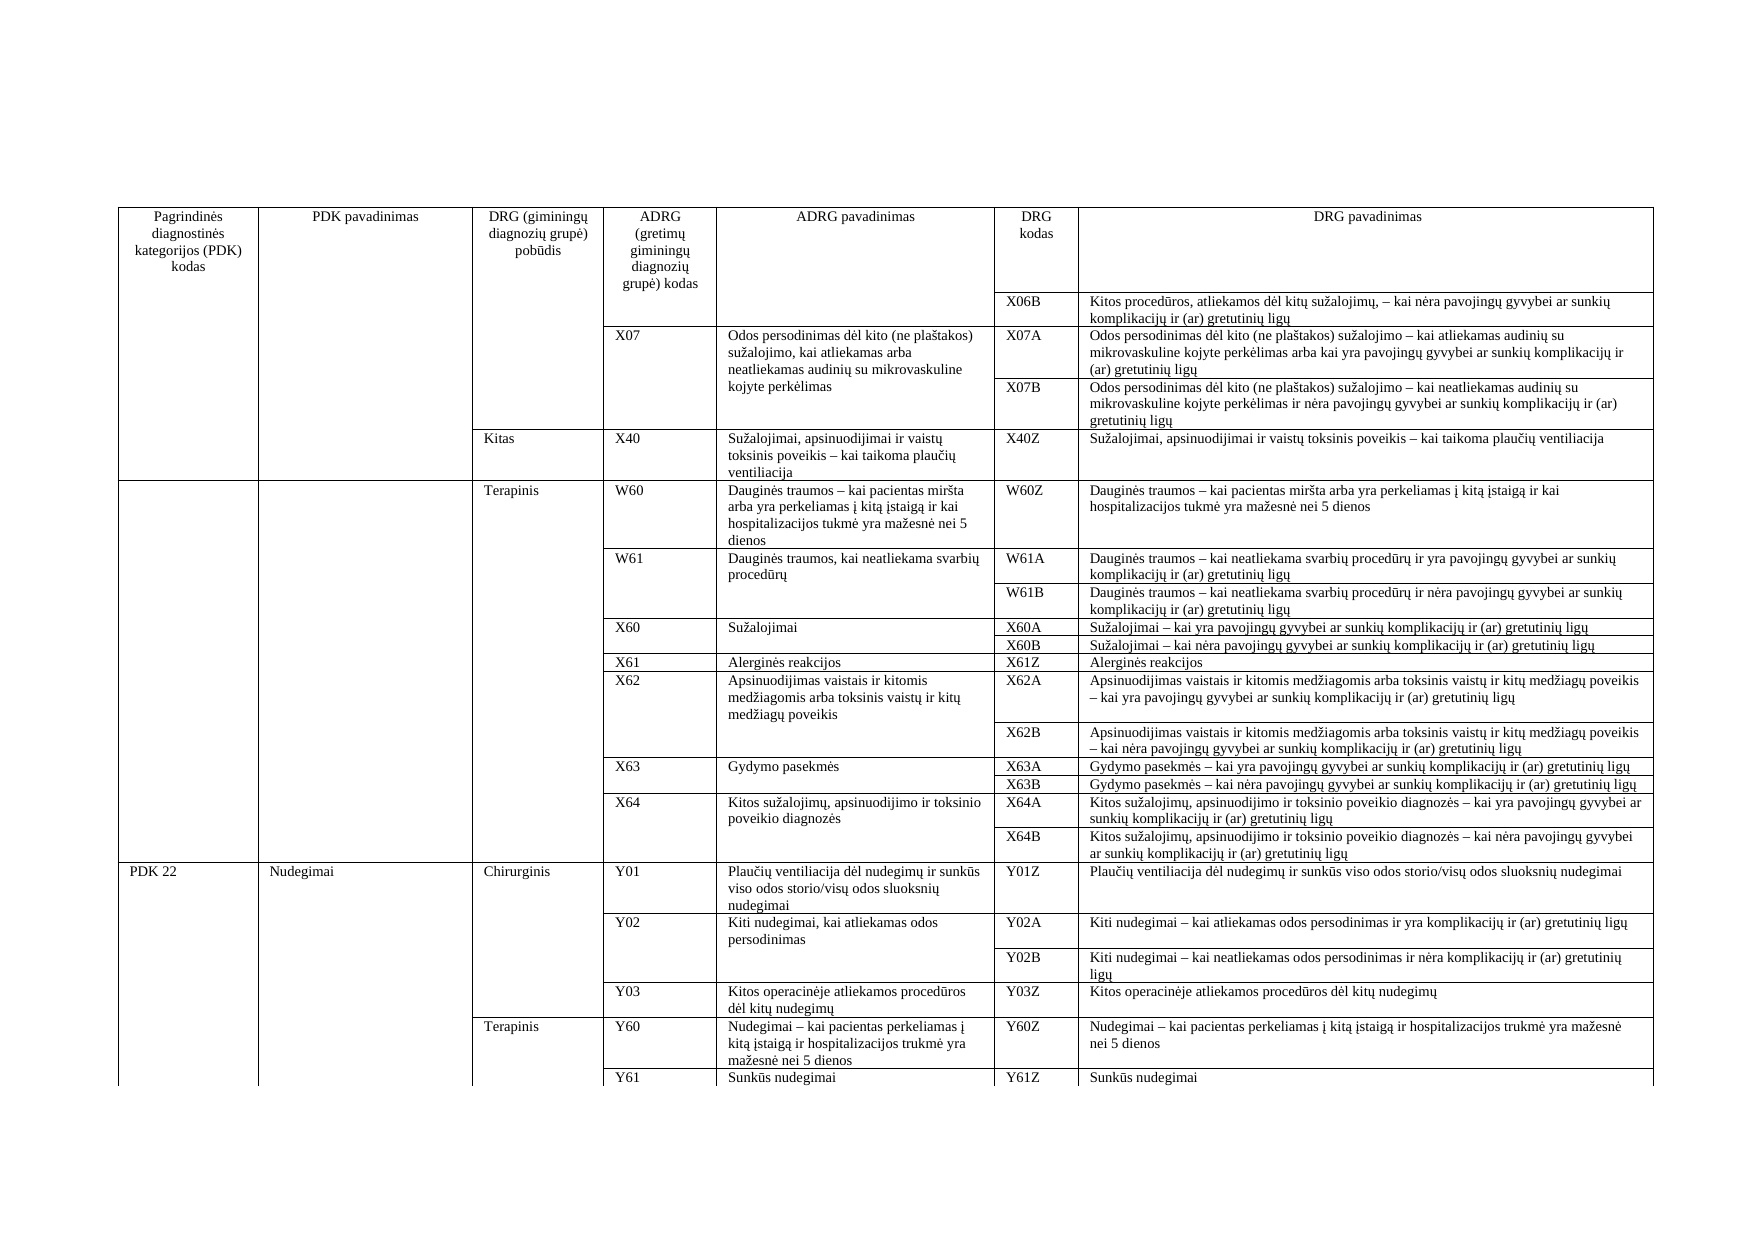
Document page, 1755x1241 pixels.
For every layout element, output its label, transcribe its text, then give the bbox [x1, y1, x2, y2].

table_cell Nudegimai – kai pacientas perkeliamas į kitą įstaigą ir hospitalizacijos trukmė yra mažesnė nei 5 dienos [1079, 1018, 1653, 1068]
table_cell [473, 292, 603, 326]
table_cell [119, 913, 258, 948]
table_cell [119, 671, 258, 722]
table_cell [604, 722, 716, 757]
table_cell Plaučių ventiliacija dėl nudegimų ir sunkūs viso odos storio/visų odos sluoksnių nudegimai [1079, 863, 1653, 913]
table_cell Alerginės reakcijos [1079, 654, 1653, 671]
table_cell [473, 948, 603, 982]
table_cell [119, 548, 258, 583]
table_cell Y03 [604, 983, 716, 1017]
table_cell Y60Z [995, 1018, 1078, 1068]
table_cell Dauginės traumos, kai neatliekama svarbių procedūrų [717, 549, 994, 583]
table_cell [119, 1068, 258, 1086]
table_cell Gydymo pasekmės – kai nėra pavojingų gyvybei ar sunkių komplikacijų ir (ar) gretutinių ligų [1079, 776, 1653, 792]
table_cell [259, 326, 472, 377]
table_cell [259, 722, 472, 757]
table_cell [259, 793, 472, 827]
table_cell [473, 635, 603, 653]
table_cell X63 [604, 758, 716, 775]
table_cell Y61Z [995, 1069, 1078, 1086]
table_cell [259, 1017, 472, 1068]
table_cell [119, 982, 258, 1017]
table_cell [119, 1017, 258, 1068]
table_cell Kitas [473, 430, 603, 480]
table_header PDK pavadinimas [259, 208, 472, 292]
table_cell [604, 948, 716, 982]
table_cell Y02 [604, 914, 716, 948]
table_cell Dauginės traumos – kai neatliekama svarbių procedūrų ir yra pavojingų gyvybei ar sunkių komplikacijų ir (ar) gretutinių ligų [1079, 549, 1653, 583]
table_cell [119, 378, 258, 429]
table_cell [473, 1068, 603, 1086]
table_cell Y01Z [995, 863, 1078, 913]
table_cell X60 [604, 619, 716, 635]
table_cell [119, 948, 258, 982]
table_cell X06B [995, 293, 1078, 326]
table_cell Sužalojimai [717, 619, 994, 635]
table_cell [259, 827, 472, 862]
table_cell Kitos sužalojimų, apsinuodijimo ir toksinio poveikio diagnozės – kai yra pavojingų gyvybei ar sunkių komplikacijų ir (ar) gretutinių ligų [1079, 794, 1653, 827]
table_cell [717, 635, 994, 653]
table_cell Dauginės traumos – kai pacientas miršta arba yra perkeliamas į kitą įstaigą ir kai hospitalizacijos tukmė yra mažesnė nei 5 dienos [1079, 481, 1653, 548]
table_cell W60Z [995, 481, 1078, 548]
table_cell X07B [995, 379, 1078, 429]
table_cell Odos persodinimas dėl kito (ne plaštakos) sužalojimo – kai atliekamas audinių su mikrovaskuline kojyte perkėlimas arba kai yra pavojingų gyvybei ar sunkių komplikacijų ir (ar) gretutinių ligų [1079, 327, 1653, 377]
table_cell [717, 292, 994, 326]
table_cell [717, 827, 994, 862]
table_cell Apsinuodijimas vaistais ir kitomis medžiagomis arba toksinis vaistų ir kitų medžiagų poveikis [717, 672, 994, 722]
table_header Pagrindinės diagnostinės kategorijos (PDK) kodas [119, 208, 258, 292]
table_cell Odos persodinimas dėl kito (ne plaštakos) sužalojimo – kai neatliekamas audinių su mikrovaskuline kojyte perkėlimas ir nėra pavojingų gyvybei ar sunkių komplikacijų ir (ar) gretutinių ligų [1079, 379, 1653, 429]
table_cell Odos persodinimas dėl kito (ne plaštakos) sužalojimo, kai atliekamas arba neatliekamas audinių su mikrovaskuline kojyte perkėlimas [717, 327, 994, 429]
table_cell Chirurginis [473, 863, 603, 913]
table_cell Y60 [604, 1018, 716, 1068]
table_cell [717, 722, 994, 757]
table_cell [473, 548, 603, 583]
table_cell X61 [604, 654, 716, 671]
table_cell Terapinis [473, 1018, 603, 1068]
table_header ADRG (gretimų giminingų diagnozių grupė) kodas [604, 208, 716, 292]
table_cell [119, 757, 258, 775]
table_cell X07A [995, 327, 1078, 377]
table_cell Gydymo pasekmės [717, 758, 994, 775]
table_cell [604, 378, 716, 429]
table_cell X62B [995, 723, 1078, 757]
table_cell [259, 913, 472, 948]
table_cell X07 [604, 327, 716, 377]
table_cell Kitos operacinėje atliekamos procedūros dėl kitų nudegimų [1079, 983, 1653, 1017]
table_cell X60B [995, 636, 1078, 653]
table_cell [717, 775, 994, 792]
table_cell [119, 429, 258, 480]
table_cell [473, 671, 603, 722]
table_cell [259, 618, 472, 635]
table_cell X64A [995, 794, 1078, 827]
table_cell [473, 757, 603, 775]
table_cell [259, 481, 472, 548]
table_cell [473, 793, 603, 827]
table_cell [604, 292, 716, 326]
table_cell PDK 22 [119, 863, 258, 913]
table_cell W61B [995, 584, 1078, 617]
table_cell Kiti nudegimai – kai neatliekamas odos persodinimas ir nėra komplikacijų ir (ar) gretutinių ligų [1079, 949, 1653, 982]
table_cell Terapinis [473, 481, 603, 548]
table_cell [259, 635, 472, 653]
table_cell W60 [604, 481, 716, 548]
table_cell Sunkūs nudegimai [1079, 1069, 1653, 1086]
table_cell [473, 618, 603, 635]
table_cell [259, 292, 472, 326]
table_header DRG (giminingų diagnozių grupė) pobūdis [473, 208, 603, 292]
table_cell [119, 793, 258, 827]
table_cell Sužalojimai, apsinuodijimai ir vaistų toksinis poveikis – kai taikoma plaučių ventiliacija [1079, 430, 1653, 480]
table_cell [259, 982, 472, 1017]
table_cell Kiti nudegimai, kai atliekamas odos persodinimas [717, 914, 994, 948]
table_cell Apsinuodijimas vaistais ir kitomis medžiagomis arba toksinis vaistų ir kitų medžiagų poveikis – kai nėra pavojingų gyvybei ar sunkių komplikacijų ir (ar) gretutinių ligų [1079, 723, 1653, 757]
table_header ADRG pavadinimas [717, 208, 994, 292]
table_cell [119, 775, 258, 792]
table_cell [473, 827, 603, 862]
table_cell Apsinuodijimas vaistais ir kitomis medžiagomis arba toksinis vaistų ir kitų medžiagų poveikis – kai yra pavojingų gyvybei ar sunkių komplikacijų ir (ar) gretutinių ligų [1079, 672, 1653, 722]
table_cell [473, 913, 603, 948]
table_header DRG kodas [995, 208, 1078, 292]
table_cell [259, 653, 472, 671]
table_cell [717, 583, 994, 617]
table_cell [259, 948, 472, 982]
table_cell W61 [604, 549, 716, 583]
table_cell X64B [995, 828, 1078, 862]
table_cell W61A [995, 549, 1078, 583]
table_cell X62 [604, 672, 716, 722]
table_cell [604, 827, 716, 862]
table_cell Dauginės traumos – kai pacientas miršta arba yra perkeliamas į kitą įstaigą ir kai hospitalizacijos tukmė yra mažesnė nei 5 dienos [717, 481, 994, 548]
table_cell [119, 827, 258, 862]
table_cell Sunkūs nudegimai [717, 1069, 994, 1086]
table_cell [604, 775, 716, 792]
table_cell Y01 [604, 863, 716, 913]
table_cell [473, 982, 603, 1017]
table_cell [473, 653, 603, 671]
table_cell X64 [604, 794, 716, 827]
table_cell X60A [995, 619, 1078, 635]
table_cell [119, 653, 258, 671]
table_cell Gydymo pasekmės – kai yra pavojingų gyvybei ar sunkių komplikacijų ir (ar) gretutinių ligų [1079, 758, 1653, 775]
table_cell Kitos procedūros, atliekamos dėl kitų sužalojimų, – kai nėra pavojingų gyvybei ar sunkių komplikacijų ir (ar) gretutinių ligų [1079, 293, 1653, 326]
table_header DRG pavadinimas [1079, 208, 1653, 292]
table_cell [604, 635, 716, 653]
table_cell X40Z [995, 430, 1078, 480]
table_cell X63A [995, 758, 1078, 775]
table_cell Y03Z [995, 983, 1078, 1017]
table_cell Alerginės reakcijos [717, 654, 994, 671]
table_cell [259, 429, 472, 480]
table_cell Sužalojimai – kai yra pavojingų gyvybei ar sunkių komplikacijų ir (ar) gretutinių ligų [1079, 619, 1653, 635]
table_cell [119, 722, 258, 757]
table_cell Y02A [995, 914, 1078, 948]
table_cell [259, 757, 472, 775]
table_cell [119, 326, 258, 377]
table_cell [259, 1068, 472, 1086]
table_cell Nudegimai – kai pacientas perkeliamas į kitą įstaigą ir hospitalizacijos trukmė yra mažesnė nei 5 dienos [717, 1018, 994, 1068]
table_cell Y61 [604, 1069, 716, 1086]
table_cell [119, 583, 258, 617]
table_cell Y02B [995, 949, 1078, 982]
table_cell [259, 583, 472, 617]
table_cell [473, 583, 603, 617]
table_cell Kitos sužalojimų, apsinuodijimo ir toksinio poveikio diagnozės [717, 794, 994, 827]
table_cell [119, 292, 258, 326]
table_cell [119, 618, 258, 635]
table_cell [119, 635, 258, 653]
table_cell X62A [995, 672, 1078, 722]
table_cell [259, 671, 472, 722]
table_cell Dauginės traumos – kai neatliekama svarbių procedūrų ir nėra pavojingų gyvybei ar sunkių komplikacijų ir (ar) gretutinių ligų [1079, 584, 1653, 617]
table_cell Kitos operacinėje atliekamos procedūros dėl kitų nudegimų [717, 983, 994, 1017]
table_cell Kiti nudegimai – kai atliekamas odos persodinimas ir yra komplikacijų ir (ar) gretutinių ligų [1079, 914, 1653, 948]
table_cell X61Z [995, 654, 1078, 671]
table_cell [473, 775, 603, 792]
table_cell [473, 378, 603, 429]
table_cell [604, 583, 716, 617]
table_cell Sužalojimai – kai nėra pavojingų gyvybei ar sunkių komplikacijų ir (ar) gretutinių ligų [1079, 636, 1653, 653]
table_cell Sužalojimai, apsinuodijimai ir vaistų toksinis poveikis – kai taikoma plaučių ventiliacija [717, 430, 994, 480]
table_cell [259, 378, 472, 429]
table_cell Kitos sužalojimų, apsinuodijimo ir toksinio poveikio diagnozės – kai nėra pavojingų gyvybei ar sunkių komplikacijų ir (ar) gretutinių ligų [1079, 828, 1653, 862]
table_cell Nudegimai [259, 863, 472, 913]
table_cell [259, 775, 472, 792]
table_cell X63B [995, 776, 1078, 792]
table_cell [717, 948, 994, 982]
table_cell [259, 548, 472, 583]
table_cell [473, 326, 603, 377]
table_cell [119, 481, 258, 548]
table_cell Plaučių ventiliacija dėl nudegimų ir sunkūs viso odos storio/visų odos sluoksnių nudegimai [717, 863, 994, 913]
table_cell X40 [604, 430, 716, 480]
table_cell [473, 722, 603, 757]
